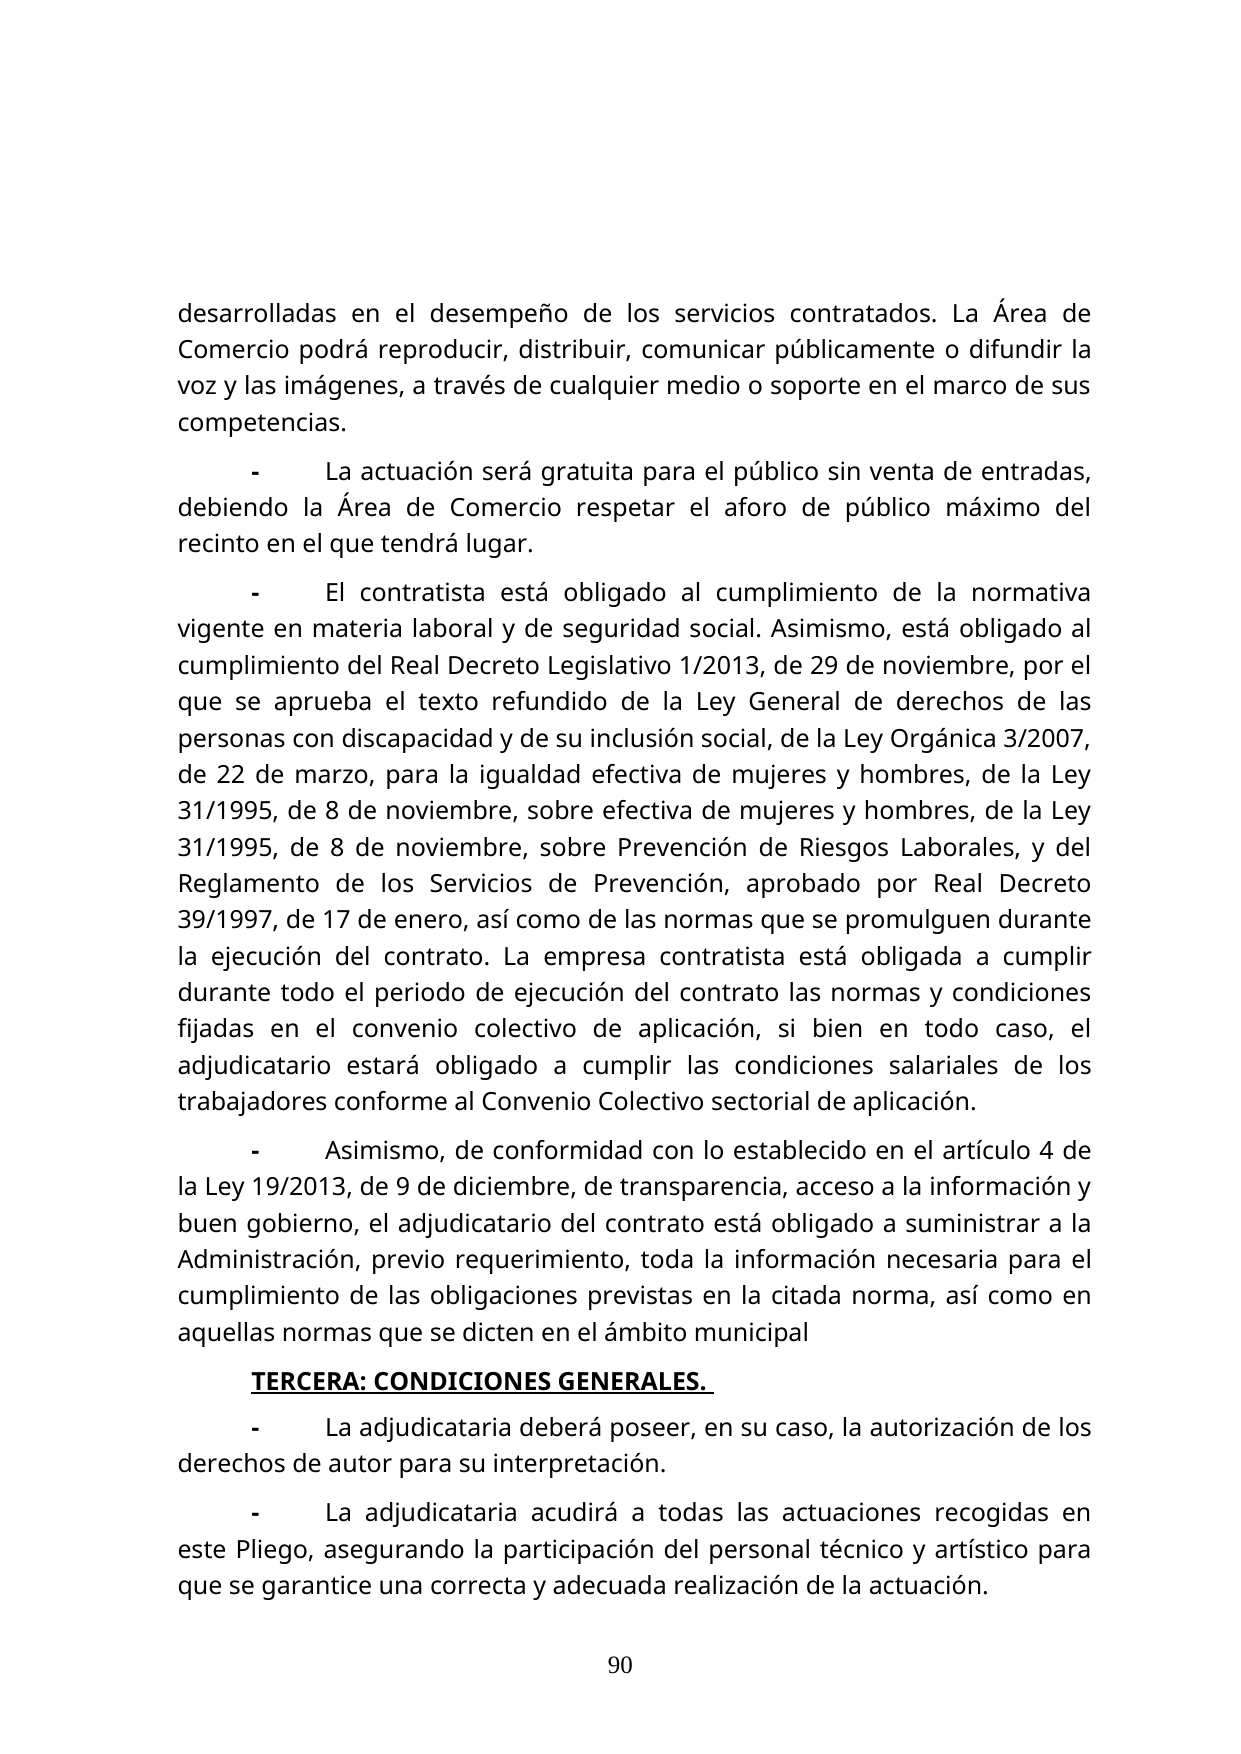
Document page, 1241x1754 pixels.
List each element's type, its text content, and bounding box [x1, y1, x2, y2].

list La adjudicataria deberá poseer, en su caso, la autorización de los derechos de autor para su interpretación. [177, 1410, 1093, 1480]
list La adjudicataria acudirá a todas las actuaciones recogidas en este Pliego, asegurando la participación del personal técnico y artístico para que se garantice una correcta y adecuada realización de la actuación. [177, 1495, 1093, 1602]
list La actuación será gratuita para el público sin venta de entradas, debiendo la Área de Comercio respetar el aforo de público máximo del recinto en el que tendrá lugar. [177, 453, 1093, 560]
list El contratista está obligado al cumplimiento de la normativa vigente en materia laboral y de seguridad social. Asimismo, está obligado al cumplimiento del Real Decreto Legislativo 1/2013, de 29 de noviembre, por el que se aprueba el texto refundido de la Ley General de derechos de las personas con discapacidad y de su inclusión social, de la Ley Orgánica 3/2007, de 22 de marzo, para la igualdad efectiva de mujeres y hombres, de la Ley 31/1995, de 8 de noviembre, sobre efectiva de mujeres y hombres, de la Ley 31/1995, de 8 de noviembre, sobre Prevención de Riesgos Laborales, y del Reglamento de los Servicios de Prevención, aprobado por Real Decreto 39/1997, de 17 de enero, así como de las normas que se promulguen durante la ejecución del contrato. La empresa contratista está obligada a cumplir durante todo el periodo de ejecución del contrato las normas y condiciones fijadas en el convenio colectivo de aplicación, si bien en todo caso, el adjudicatario estará obligado a cumplir las condiciones salariales de los trabajadores conforme al Convenio Colectivo sectorial de aplicación. [177, 575, 1093, 1118]
list Asimismo, de conformidad con lo establecido en el artículo 4 de la Ley 19/2013, de 9 de diciembre, de transparencia, acceso a la información y buen gobierno, el adjudicatario del contrato está obligado a suministrar a la Administración, previo requerimiento, toda la información necesaria para el cumplimiento de las obligaciones previstas en la citada norma, así como en aquellas normas que se dicten en el ámbito municipal [177, 1133, 1093, 1348]
text TERCERA: CONDICIONES GENERALES. [177, 1363, 1093, 1397]
list desarrolladas en el desempeño de los servicios contratados. La Área de Comercio podrá reproducir, distribuir, comunicar públicamente o difundir la voz y las imágenes, a través de cualquier medio o soporte en el marco de sus competencias. [177, 295, 1093, 438]
